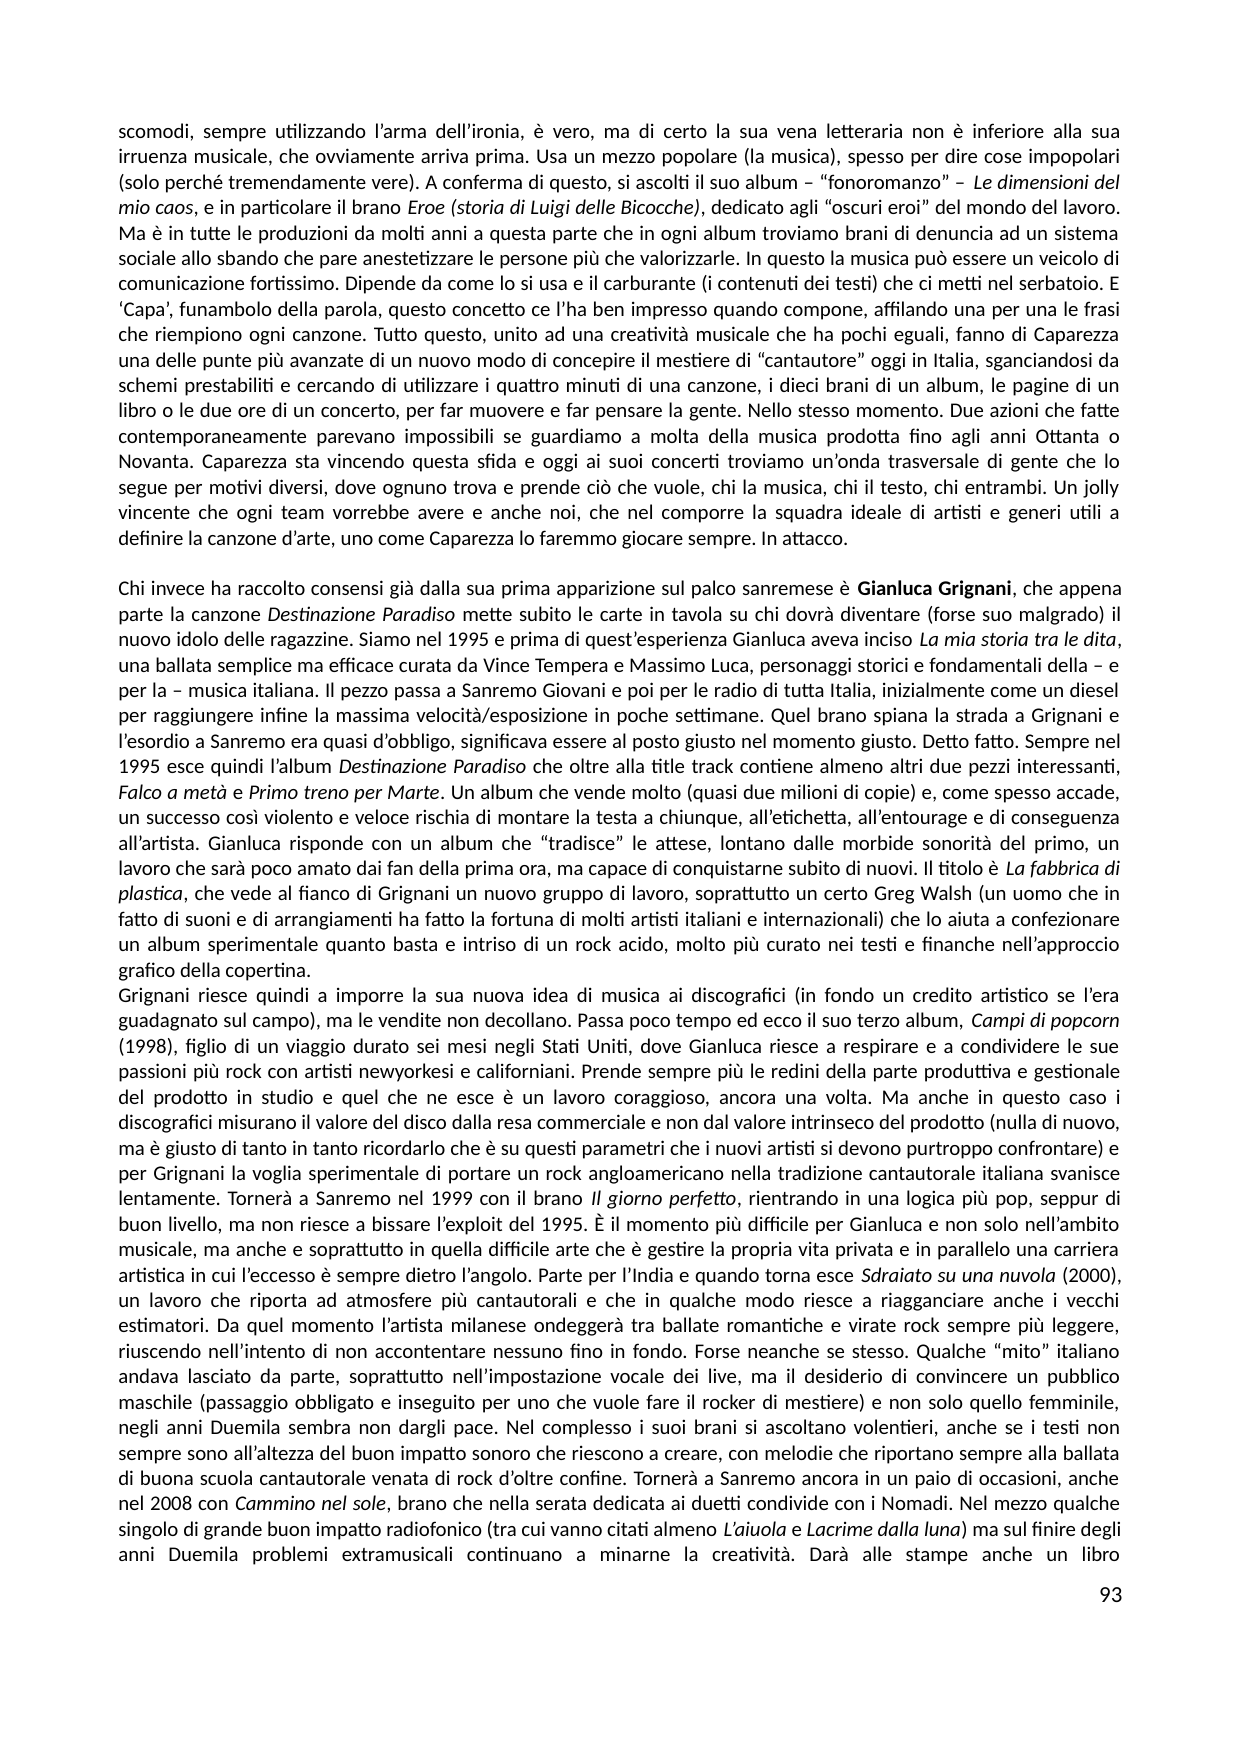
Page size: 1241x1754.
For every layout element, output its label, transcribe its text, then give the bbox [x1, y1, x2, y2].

text Chi invece ha raccolto consensi già dalla sua prima apparizione sul palco sanremese è Gianluca Grignani, che appena parte la canzone Destinazione Paradiso mette subito le carte in tavola su chi dovrà diventare (forse suo malgrado) il nuovo idolo delle ragazzine. Siamo nel 1995 e prima di quest’esperienza Gianluca aveva inciso La mia storia tra le dita, una ballata semplice ma efficace curata da Vince Tempera e Massimo Luca, personaggi storici e fondamentali della – e per la – musica italiana. Il pezzo passa a Sanremo Giovani e poi per le radio di tutta Italia, inizialmente come un diesel per raggiungere infine la massima velocità/esposizione in poche settimane. Quel brano spiana la strada a Grignani e l’esordio a Sanremo era quasi d’obbligo, significava essere al posto giusto nel momento giusto. Detto fatto. Sempre nel 1995 esce quindi l’album Destinazione Paradiso che oltre alla title track contiene almeno altri due pezzi interessanti, Falco a metà e Primo treno per Marte. Un album che vende molto (quasi due milioni di copie) e, come spesso accade, un successo così violento e veloce rischia di montare la testa a chiunque, all’etichetta, all’entourage e di conseguenza all’artista. Gianluca risponde con un album che “tradisce” le attese, lontano dalle morbide sonorità del primo, un lavoro che sarà poco amato dai fan della prima ora, ma capace di conquistarne subito di nuovi. Il titolo è La fabbrica di plastica, che vede al fianco di Grignani un nuovo gruppo di lavoro, soprattutto un certo Greg Walsh (un uomo che in fatto di suoni e di arrangiamenti ha fatto la fortuna di molti artisti italiani e internazionali) che lo aiuta a confezionare un album sperimentale quanto basta e intriso di un rock acido, molto più curato nei testi e finanche nell’approccio grafico della copertina. [118, 576, 1122, 982]
text Grignani riesce quindi a imporre la sua nuova idea di musica ai discografici (in fondo un credito artistico se l’era guadagnato sul campo), ma le vendite non decollano. Passa poco tempo ed ecco il suo terzo album, Campi di popcorn (1998), figlio di un viaggio durato sei mesi negli Stati Uniti, dove Gianluca riesce a respirare e a condividere le sue passioni più rock con artisti newyorkesi e californiani. Prende sempre più le redini della parte produttiva e gestionale del prodotto in studio e quel che ne esce è un lavoro coraggioso, ancora una volta. Ma anche in questo caso i discografici misurano il valore del disco dalla resa commerciale e non dal valore intrinseco del prodotto (nulla di nuovo, ma è giusto di tanto in tanto ricordarlo che è su questi parametri che i nuovi artisti si devono purtroppo confrontare) e per Grignani la voglia sperimentale di portare un rock angloamericano nella tradizione cantautorale italiana svanisce lentamente. Tornerà a Sanremo nel 1999 con il brano Il giorno perfetto, rientrando in una logica più pop, seppur di buon livello, ma non riesce a bissare l’exploit del 1995. È il momento più difficile per Gianluca e non solo nell’ambito musicale, ma anche e soprattutto in quella difficile arte che è gestire la propria vita privata e in parallelo una carriera artistica in cui l’eccesso è sempre dietro l’angolo. Parte per l’India e quando torna esce Sdraiato su una nuvola (2000), un lavoro che riporta ad atmosfere più cantautorali e che in qualche modo riesce a riagganciare anche i vecchi estimatori. Da quel momento l’artista milanese ondeggerà tra ballate romantiche e virate rock sempre più leggere, riuscendo nell’intento di non accontentare nessuno fino in fondo. Forse neanche se stesso. Qualche “mito” italiano andava lasciato da parte, soprattutto nell’impostazione vocale dei live, ma il desiderio di convincere un pubblico maschile (passaggio obbligato e inseguito per uno che vuole fare il rocker di mestiere) e non solo quello femminile, negli anni Duemila sembra non dargli pace. Nel complesso i suoi brani si ascoltano volentieri, anche se i testi non sempre sono all’altezza del buon impatto sonoro che riescono a creare, con melodie che riportano sempre alla ballata di buona scuola cantautorale venata di rock d’oltre confine. Tornerà a Sanremo ancora in un paio di occasioni, anche nel 2008 con Cammino nel sole, brano che nella serata dedicata ai duetti condivide con i Nomadi. Nel mezzo qualche singolo di grande buon impatto radiofonico (tra cui vanno citati almeno L’aiuola e Lacrime dalla luna) ma sul finire degli anni Duemila problemi extramusicali continuano a minarne la creatività. Darà alle stampe anche un libro [118, 982, 1122, 1567]
text scomodi, sempre utilizzando l’arma dell’ironia, è vero, ma di certo la sua vena letteraria non è inferiore alla sua irruenza musicale, che ovviamente arriva prima. Usa un mezzo popolare (la musica), spesso per dire cose impopolari (solo perché tremendamente vere). A conferma di questo, si ascolti il suo album – “fonoromanzo” – Le dimensioni del mio caos, e in particolare il brano Eroe (storia di Luigi delle Bicocche), dedicato agli “oscuri eroi” del mondo del lavoro. Ma è in tutte le produzioni da molti anni a questa parte che in ogni album troviamo brani di denuncia ad un sistema sociale allo sbando che pare anestetizzare le persone più che valorizzarle. In questo la musica può essere un veicolo di comunicazione fortissimo. Dipende da come lo si usa e il carburante (i contenuti dei testi) che ci metti nel serbatoio. E ‘Capa’, funambolo della parola, questo concetto ce l’ha ben impresso quando compone, affilando una per una le frasi che riempiono ogni canzone. Tutto questo, unito ad una creatività musicale che ha pochi eguali, fanno di Caparezza una delle punte più avanzate di un nuovo modo di concepire il mestiere di “cantautore” oggi in Italia, sganciandosi da schemi prestabiliti e cercando di utilizzare i quattro minuti di una canzone, i dieci brani di un album, le pagine di un libro o le due ore di un concerto, per far muovere e far pensare la gente. Nello stesso momento. Due azioni che fatte contemporaneamente parevano impossibili se guardiamo a molta della musica prodotta fino agli anni Ottanta o Novanta. Caparezza sta vincendo questa sfida e oggi ai suoi concerti troviamo un’onda trasversale di gente che lo segue per motivi diversi, dove ognuno trova e prende ciò che vuole, chi la musica, chi il testo, chi entrambi. Un jolly vincente che ogni team vorrebbe avere e anche noi, che nel comporre la squadra ideale di artisti e generi utili a definire la canzone d’arte, uno come Caparezza lo faremmo giocare sempre. In attacco. [118, 118, 1122, 550]
